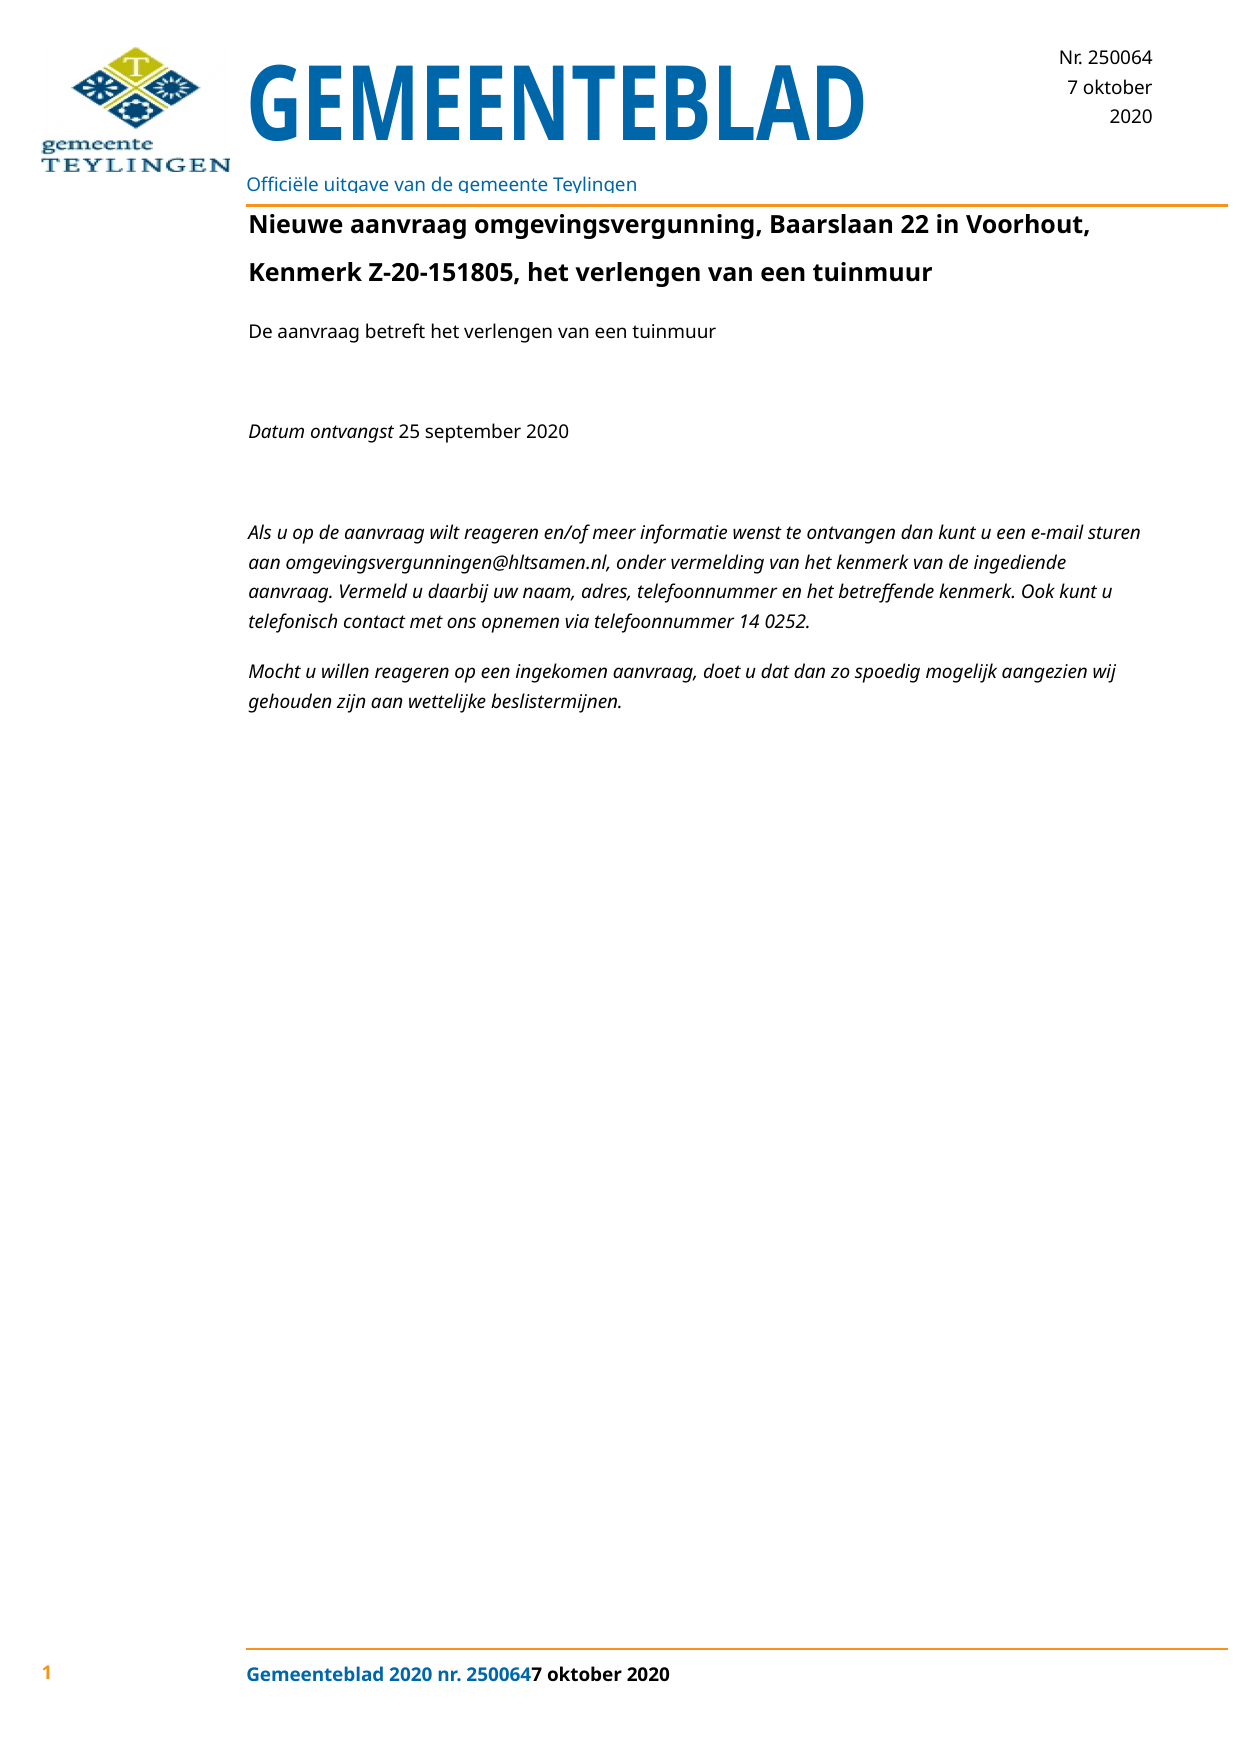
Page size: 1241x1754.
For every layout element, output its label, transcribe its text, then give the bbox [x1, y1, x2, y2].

text Datum ontvangst 25 september 2020 [248, 419, 1152, 444]
text Nieuwe aanvraag omgevingsvergunning, Baarslaan 22 in Voorhout, Kenmerk Z-20-151805, het verlengen van een tuinmuur [248, 207, 1152, 288]
text Mocht u willen reageren op een ingekomen aanvraag, doet u dat dan zo spoedig mogelijk aangezien wij gehouden zijn aan wettelijke beslistermijnen. [248, 659, 1152, 714]
picture [41, 47, 231, 172]
text Als u op de aanvraag wilt reageren en/of meer informatie wenst te ontvangen dan kunt u een e-mail sturen aan omgevingsvergunningen@hltsamen.nl, onder vermelding van het kenmerk van de ingediende aanvraag. Vermeld u daarbij uw naam, adres, telefoonnummer en het betreffende kenmerk. Ook kunt u telefonisch contact met ons opnemen via telefoonnummer 14 0252. [248, 519, 1152, 634]
text De aanvraag betreft het verlengen van een tuinmuur [248, 318, 1152, 344]
